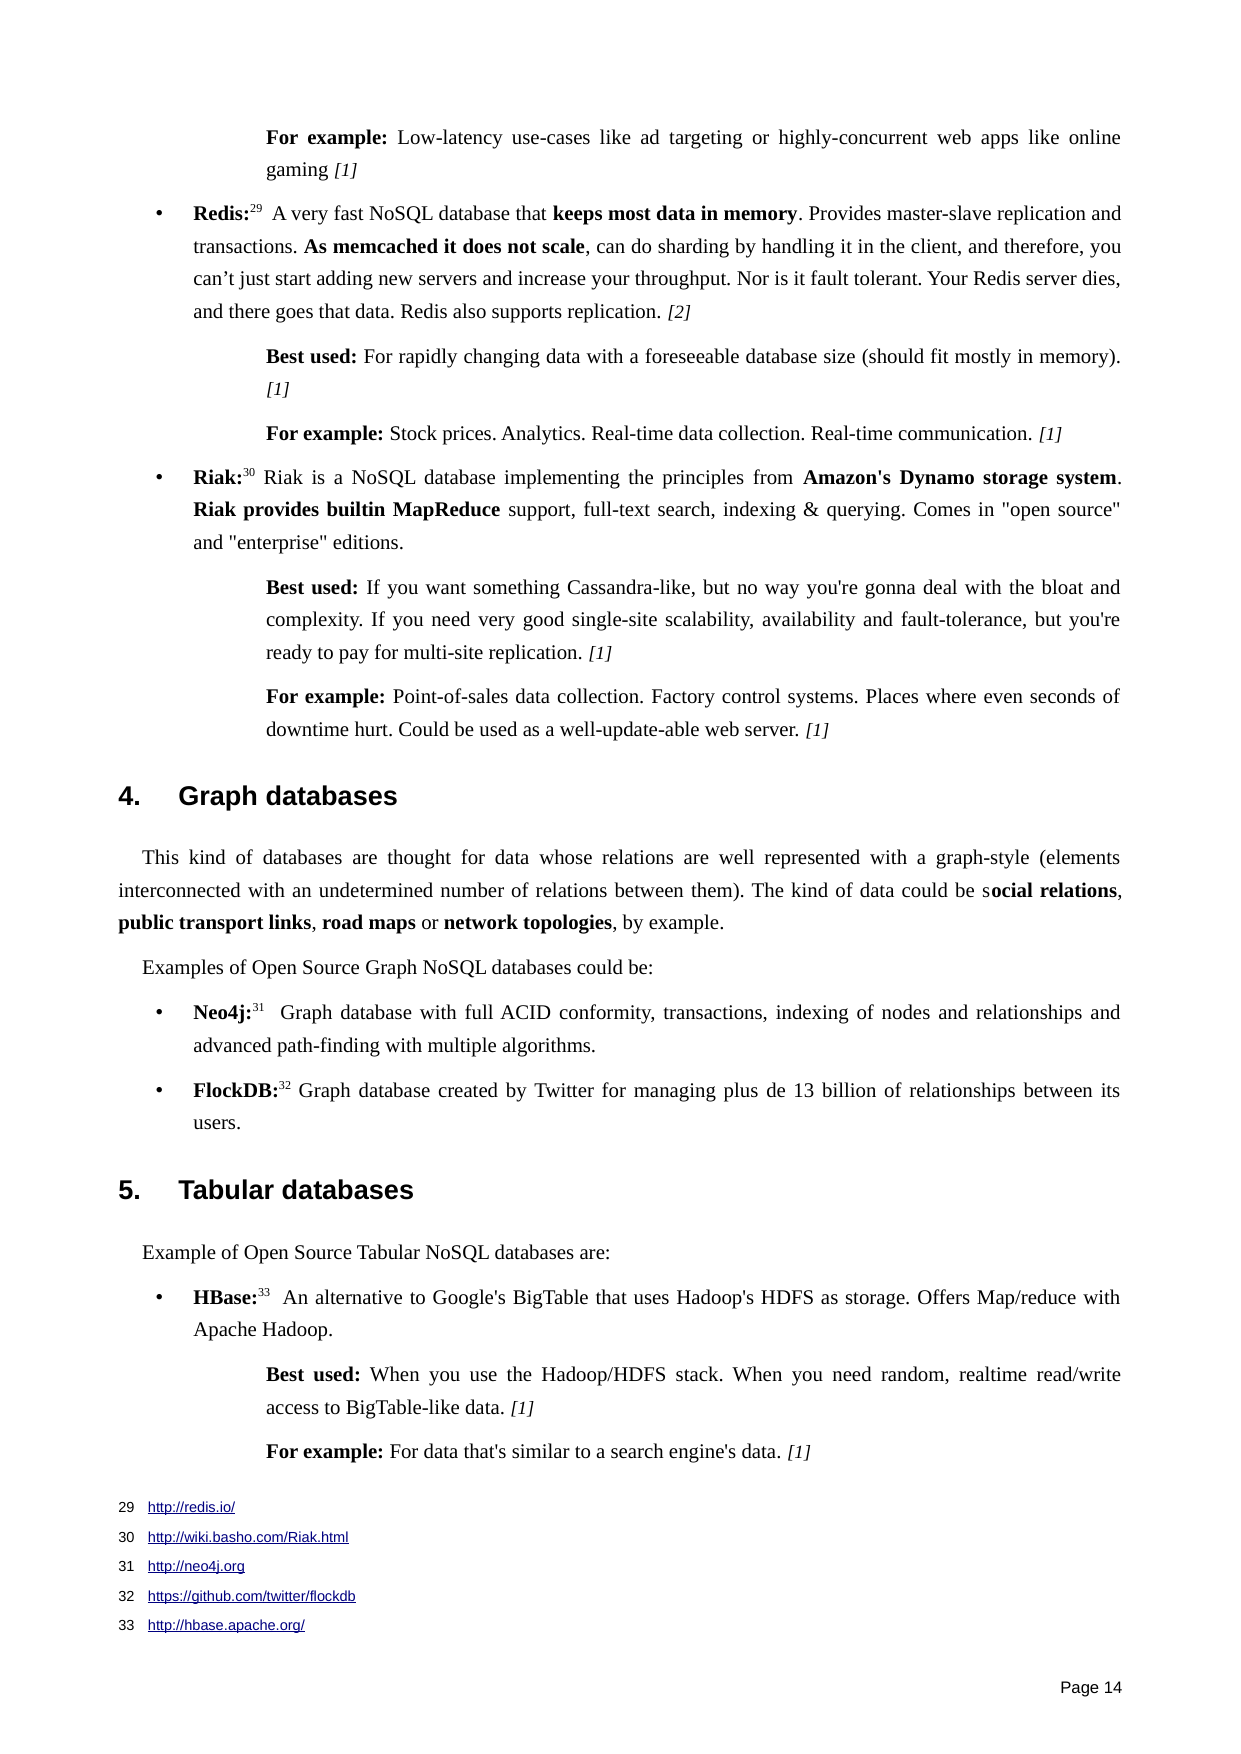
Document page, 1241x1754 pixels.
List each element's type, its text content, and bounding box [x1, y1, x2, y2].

text For example: Low-latency use-cases like ad targeting or highly-concurrent web apps like online gaming [1] [266, 118, 1122, 183]
list http://redis.io/ [118, 1489, 1122, 1518]
subtitle Tabular databases [118, 1174, 1122, 1205]
list Neo4j: Graph database with full ACID conformity, transactions, indexing of nodes and relationships and advanced path-finding with multiple algorithms. [156, 994, 1122, 1059]
list http://hbase.apache.org/ [118, 1607, 1122, 1636]
text For example: For data that's similar to a search engine's data. [1] [266, 1432, 1122, 1465]
list http://neo4j.org [118, 1548, 1122, 1577]
list https://github.com/twitter/flockdb [118, 1577, 1122, 1607]
text This kind of databases are thought for data whose relations are well represented with a graph-style (elements interconnected with an undetermined number of relations between them). The kind of data could be social relations, public transport links, road maps or network topologies, by example. [118, 839, 1122, 936]
text For example: Point-of-sales data collection. Factory control systems. Places where even seconds of downtime hurt. Could be used as a well-update-able web server. [1] [266, 678, 1122, 743]
list Riak: Riak is a NoSQL database implementing the principles from Amazon's Dynamo storage system. Riak provides builtin MapReduce support, full-text search, indexing & querying. Comes in "open source" and "enterprise" editions. [156, 458, 1122, 556]
text Best used: For rapidly changing data with a foreseeable database size (should fit mostly in memory). [1] [266, 337, 1122, 402]
text Examples of Open Source Graph NoSQL databases could be: [118, 949, 1122, 981]
subtitle Graph databases [118, 779, 1122, 811]
list HBase: An alternative to Google's BigTable that uses Hadoop's HDFS as storage. Offers Map/reduce with Apache Hadoop. [156, 1278, 1122, 1343]
list FlockDB: Graph database created by Twitter for managing plus de 13 billion of relationships between its users. [156, 1071, 1122, 1136]
text Best used: When you use the Hadoop/HDFS stack. When you need random, realtime read/write access to BigTable-like data. [1] [266, 1356, 1122, 1421]
list Redis: A very fast NoSQL database that keeps most data in memory. Provides master-slave replication and transactions. As memcached it does not scale, can do sharding by handling it in the client, and therefore, you can’t just start adding new servers and increase your throughput. Nor is it fault tolerant. Your Redis server dies, and there goes that data. Redis also supports replication. [2] [156, 195, 1122, 325]
list http://wiki.basho.com/Riak.html [118, 1518, 1122, 1548]
text For example: Stock prices. Analytics. Real-time data collection. Real-time communication. [1] [266, 414, 1122, 447]
text Best used: If you want something Cassandra-like, but no way you're gonna deal with the bloat and complexity. If you need very good single-site scalability, availability and fault-tolerance, but you're ready to pay for multi-site replication. [1] [266, 568, 1122, 666]
text Example of Open Source Tabular NoSQL databases are: [118, 1233, 1122, 1266]
